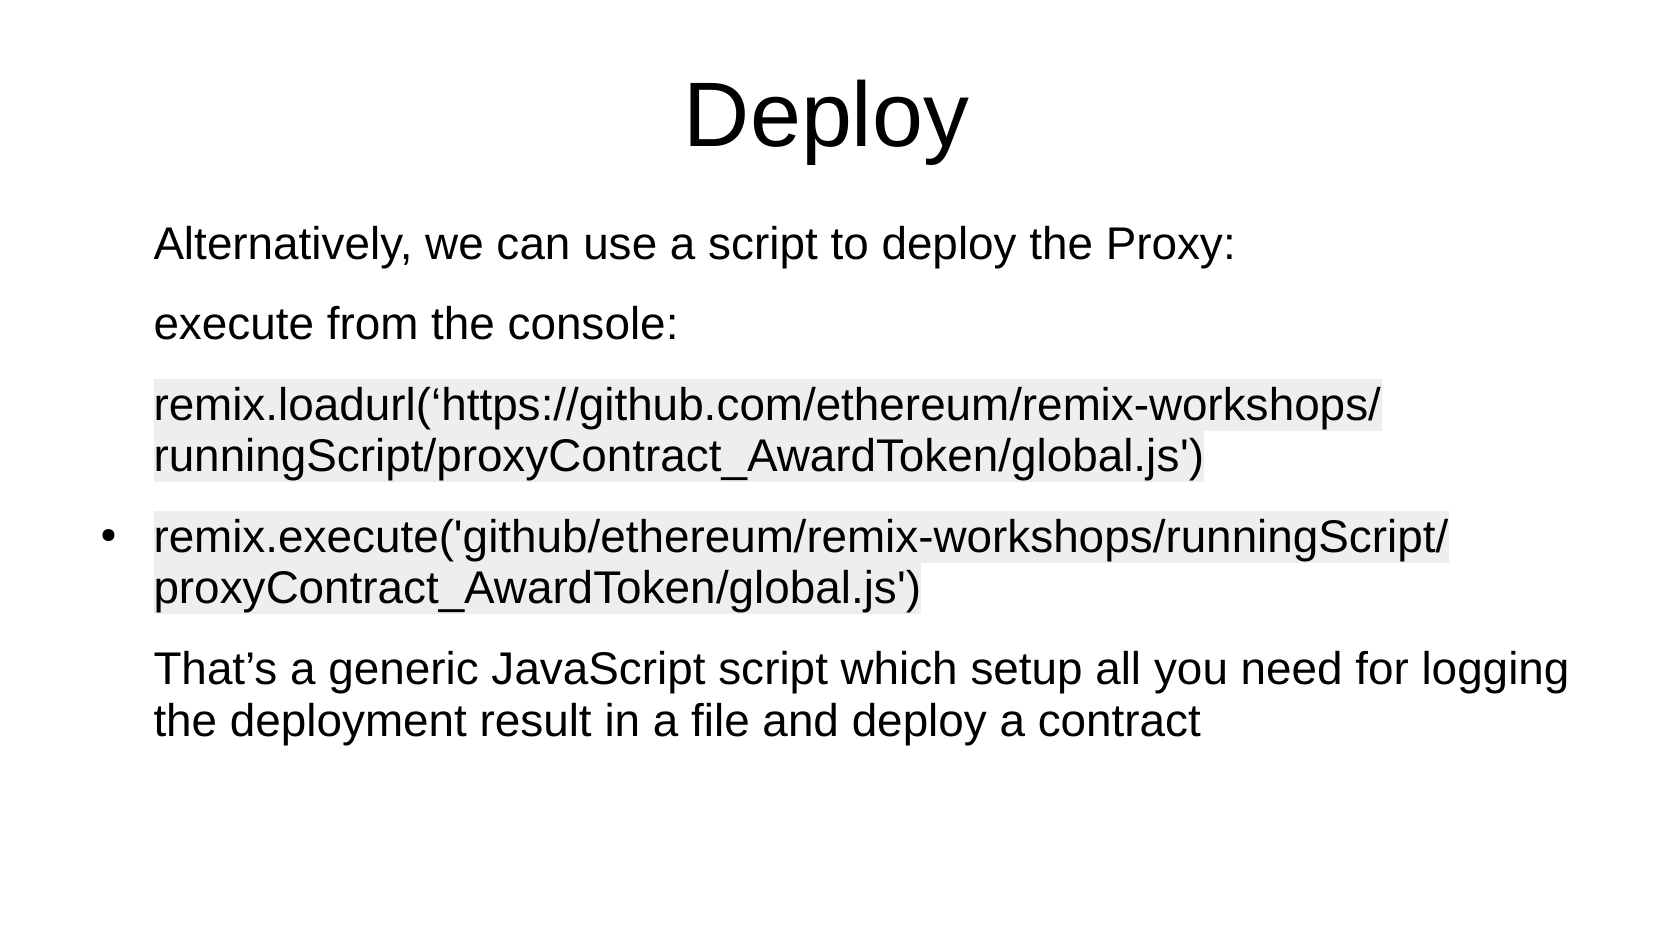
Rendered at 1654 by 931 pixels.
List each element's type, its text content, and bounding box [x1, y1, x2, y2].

title Deploy [82, 37, 1571, 193]
list Alternatively, we can use a script to deploy the Proxy: execute from the console: remix.loadurl(‘https://github.com/ethereum/remix-workshops/runningScript/proxyContract_AwardToken/global.js') remix.execute('github/ethereum/remix-workshops/runningScript/proxyContract_AwardToken/global.js') That’s a generic JavaScript script which setup all you need for logging the deployment result in a file and deploy a contract [82, 217, 1571, 758]
